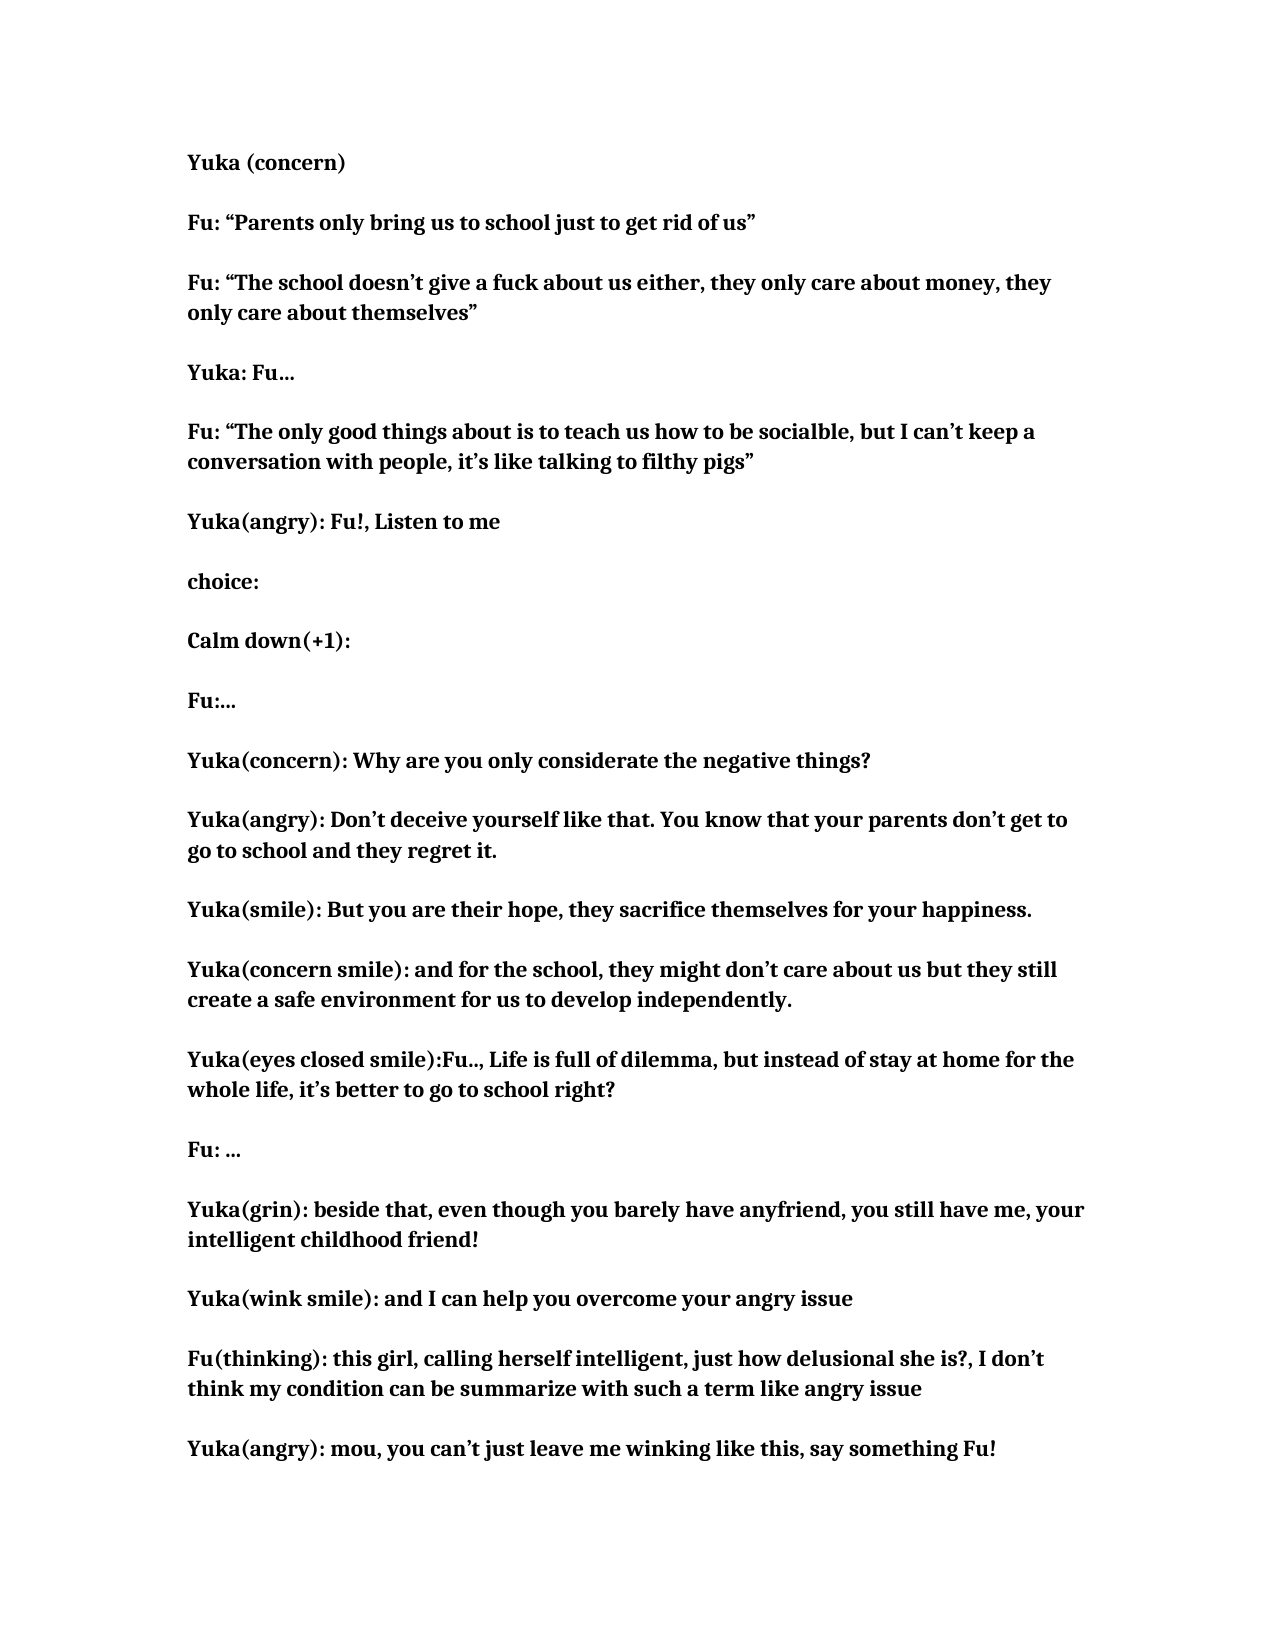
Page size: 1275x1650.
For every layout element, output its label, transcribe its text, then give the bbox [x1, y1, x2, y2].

text Yuka(concern): Why are you only considerate the negative things? [187, 748, 1087, 774]
text Yuka(concern smile): and for the school, they might don’t care about us but they still create a safe environment for us to develop independently. [187, 957, 1087, 1013]
text Fu: ... [187, 1137, 1087, 1163]
text Yuka(wink smile): and I can help you overcome your angry issue [187, 1286, 1087, 1313]
text Yuka (concern) [187, 150, 1087, 176]
text Yuka(grin): beside that, even though you barely have anyfriend, you still have me, your intelligent childhood friend! [187, 1196, 1087, 1253]
text choice: [187, 568, 1087, 595]
text Fu:... [187, 688, 1087, 714]
text Fu: “Parents only bring us to school just to get rid of us” [187, 210, 1087, 236]
text Yuka(angry): Fu!, Listen to me [187, 509, 1087, 535]
text Yuka(smile): But you are their hope, they sacrifice themselves for your happiness. [187, 897, 1087, 923]
text Fu: “The only good things about is to teach us how to be socialble, but I can’t keep a conversation with people, it’s like talking to filthy pigs” [187, 419, 1087, 476]
text Yuka: Fu… [187, 359, 1087, 386]
text Yuka(angry): Don’t deceive yourself like that. You know that your parents don’t get to go to school and they regret it. [187, 807, 1087, 864]
text Fu: “The school doesn’t give a fuck about us either, they only care about money, they only care about themselves” [187, 269, 1087, 326]
text Calm down(+1): [187, 628, 1087, 654]
text Yuka(angry): mou, you can’t just leave me winking like this, say something Fu! [187, 1436, 1087, 1462]
text Fu(thinking): this girl, calling herself intelligent, just how delusional she is?, I don’t think my condition can be summarize with such a term like angry issue [187, 1346, 1087, 1402]
text Yuka(eyes closed smile):Fu.., Life is full of dilemma, but instead of stay at home for the whole life, it’s better to go to school right? [187, 1047, 1087, 1103]
